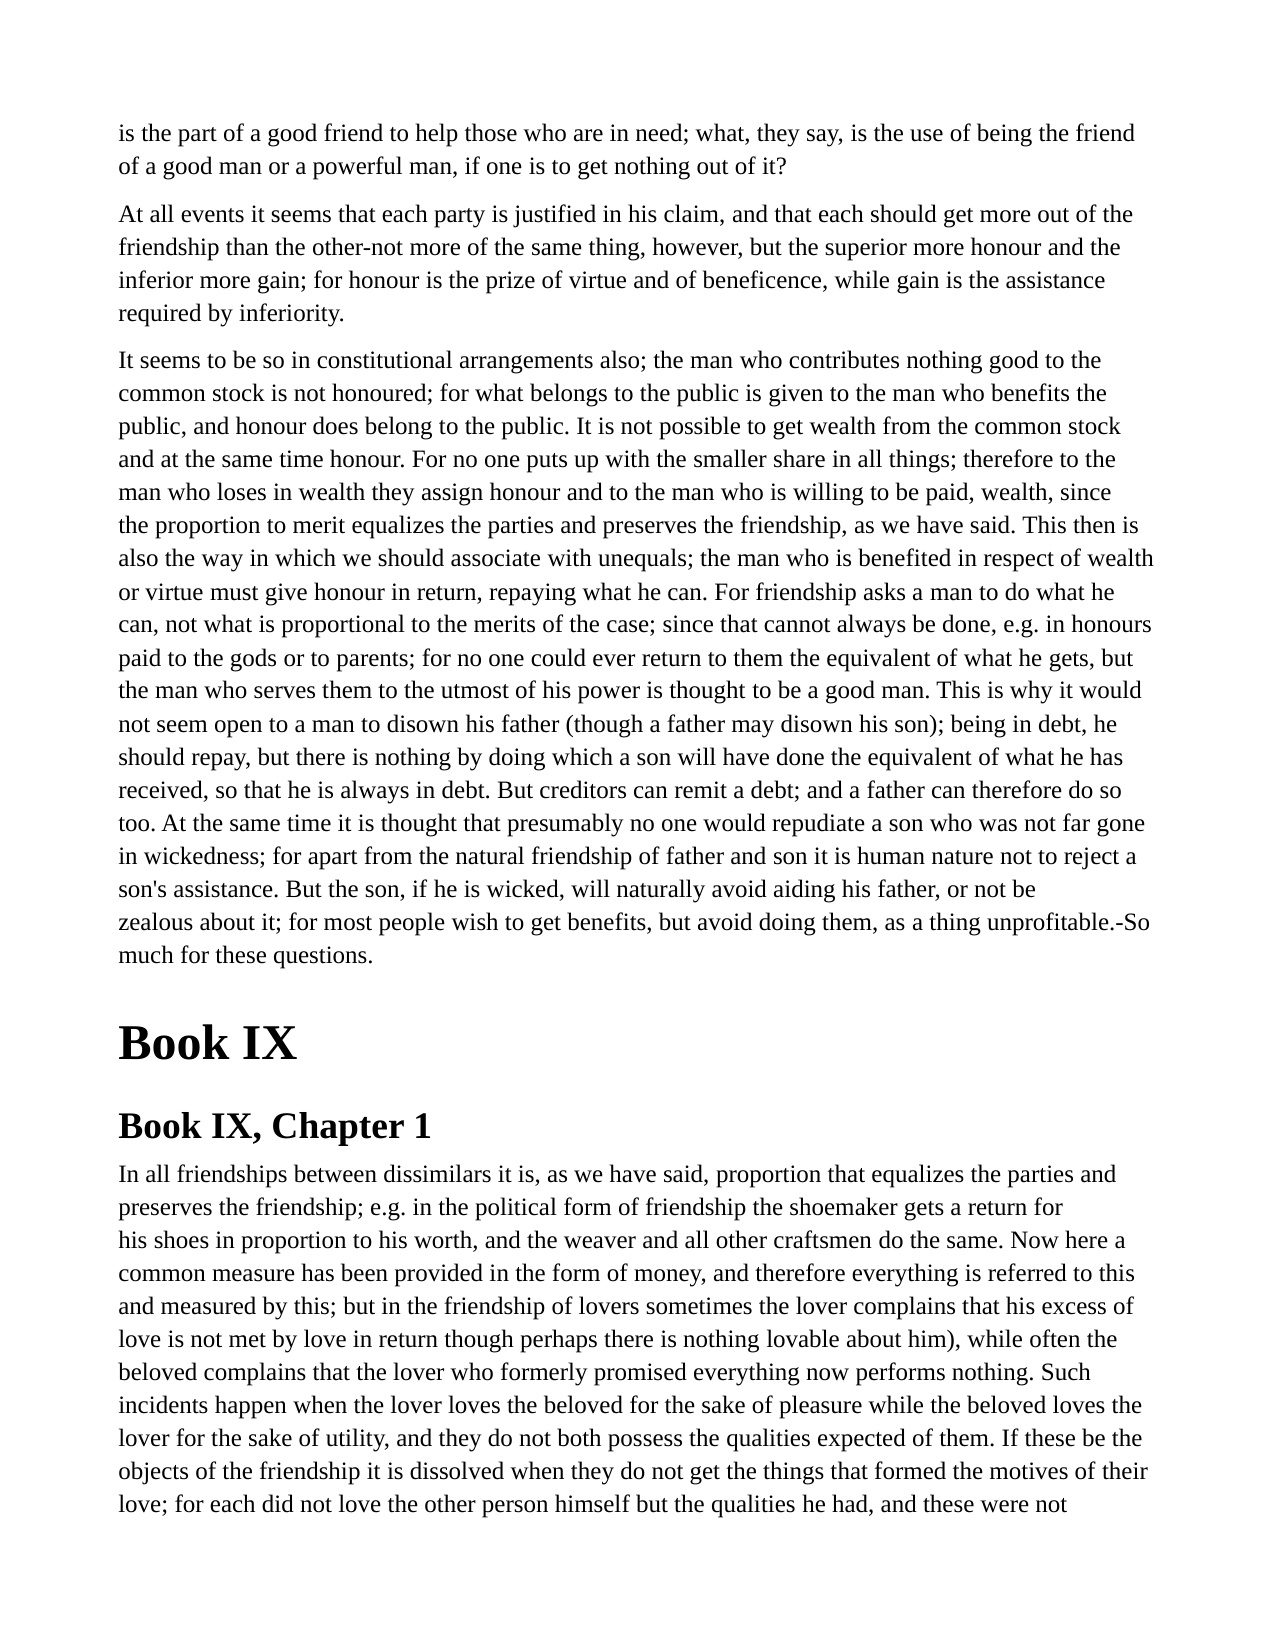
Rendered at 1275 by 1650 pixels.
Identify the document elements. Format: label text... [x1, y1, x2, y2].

subtitle Book IX, Chapter 1 [118, 1103, 1157, 1146]
text is the part of a good friend to help those who are in need; what, they say, is the use of being the friend of a good man or a powerful man, if one is to get nothing out of it? [118, 118, 1157, 180]
subtitle Book IX [118, 1012, 1157, 1070]
text At all events it seems that each party is justified in his claim, and that each should get more out of the friendship than the other-not more of the same thing, however, but the superior more honour and the inferior more gain; for honour is the prize of virtue and of beneficence, while gain is the assistance required by inferiority. [118, 199, 1157, 327]
text In all friendships between dissimilars it is, as we have said, proportion that equalizes the parties and preserves the friendship; e.g. in the political form of friendship the shoemaker gets a return for his shoes in proportion to his worth, and the weaver and all other craftsmen do the same. Now here a common measure has been provided in the form of money, and therefore everything is referred to this and measured by this; but in the friendship of lovers sometimes the lover complains that his excess of love is not met by love in return though perhaps there is nothing lovable about him), while often the beloved complains that the lover who formerly promised everything now performs nothing. Such incidents happen when the lover loves the beloved for the sake of pleasure while the beloved loves the lover for the sake of utility, and they do not both possess the qualities expected of them. If these be the objects of the friendship it is dissolved when they do not get the things that formed the motives of their love; for each did not love the other person himself but the qualities he had, and these were not [118, 1159, 1157, 1518]
text It seems to be so in constitutional arrangements also; the man who contributes nothing good to the common stock is not honoured; for what belongs to the public is given to the man who benefits the public, and honour does belong to the public. It is not possible to get wealth from the common stock and at the same time honour. For no one puts up with the smaller share in all things; therefore to the man who loses in wealth they assign honour and to the man who is willing to be paid, wealth, since the proportion to merit equalizes the parties and preserves the friendship, as we have said. This then is also the way in which we should associate with unequals; the man who is benefited in respect of wealth or virtue must give honour in return, repaying what he can. For friendship asks a man to do what he can, not what is proportional to the merits of the case; since that cannot always be done, e.g. in honours paid to the gods or to parents; for no one could ever return to them the equivalent of what he gets, but the man who serves them to the utmost of his power is thought to be a good man. This is why it would not seem open to a man to disown his father (though a father may disown his son); being in debt, he should repay, but there is nothing by doing which a son will have done the equivalent of what he has received, so that he is always in debt. But creditors can remit a debt; and a father can therefore do so too. At the same time it is thought that presumably no one would repudiate a son who was not far gone in wickedness; for apart from the natural friendship of father and son it is human nature not to reject a son's assistance. But the son, if he is wicked, will naturally avoid aiding his father, or not be zealous about it; for most people wish to get benefits, but avoid doing them, as a thing unprofitable.-So much for these questions. [118, 345, 1157, 968]
